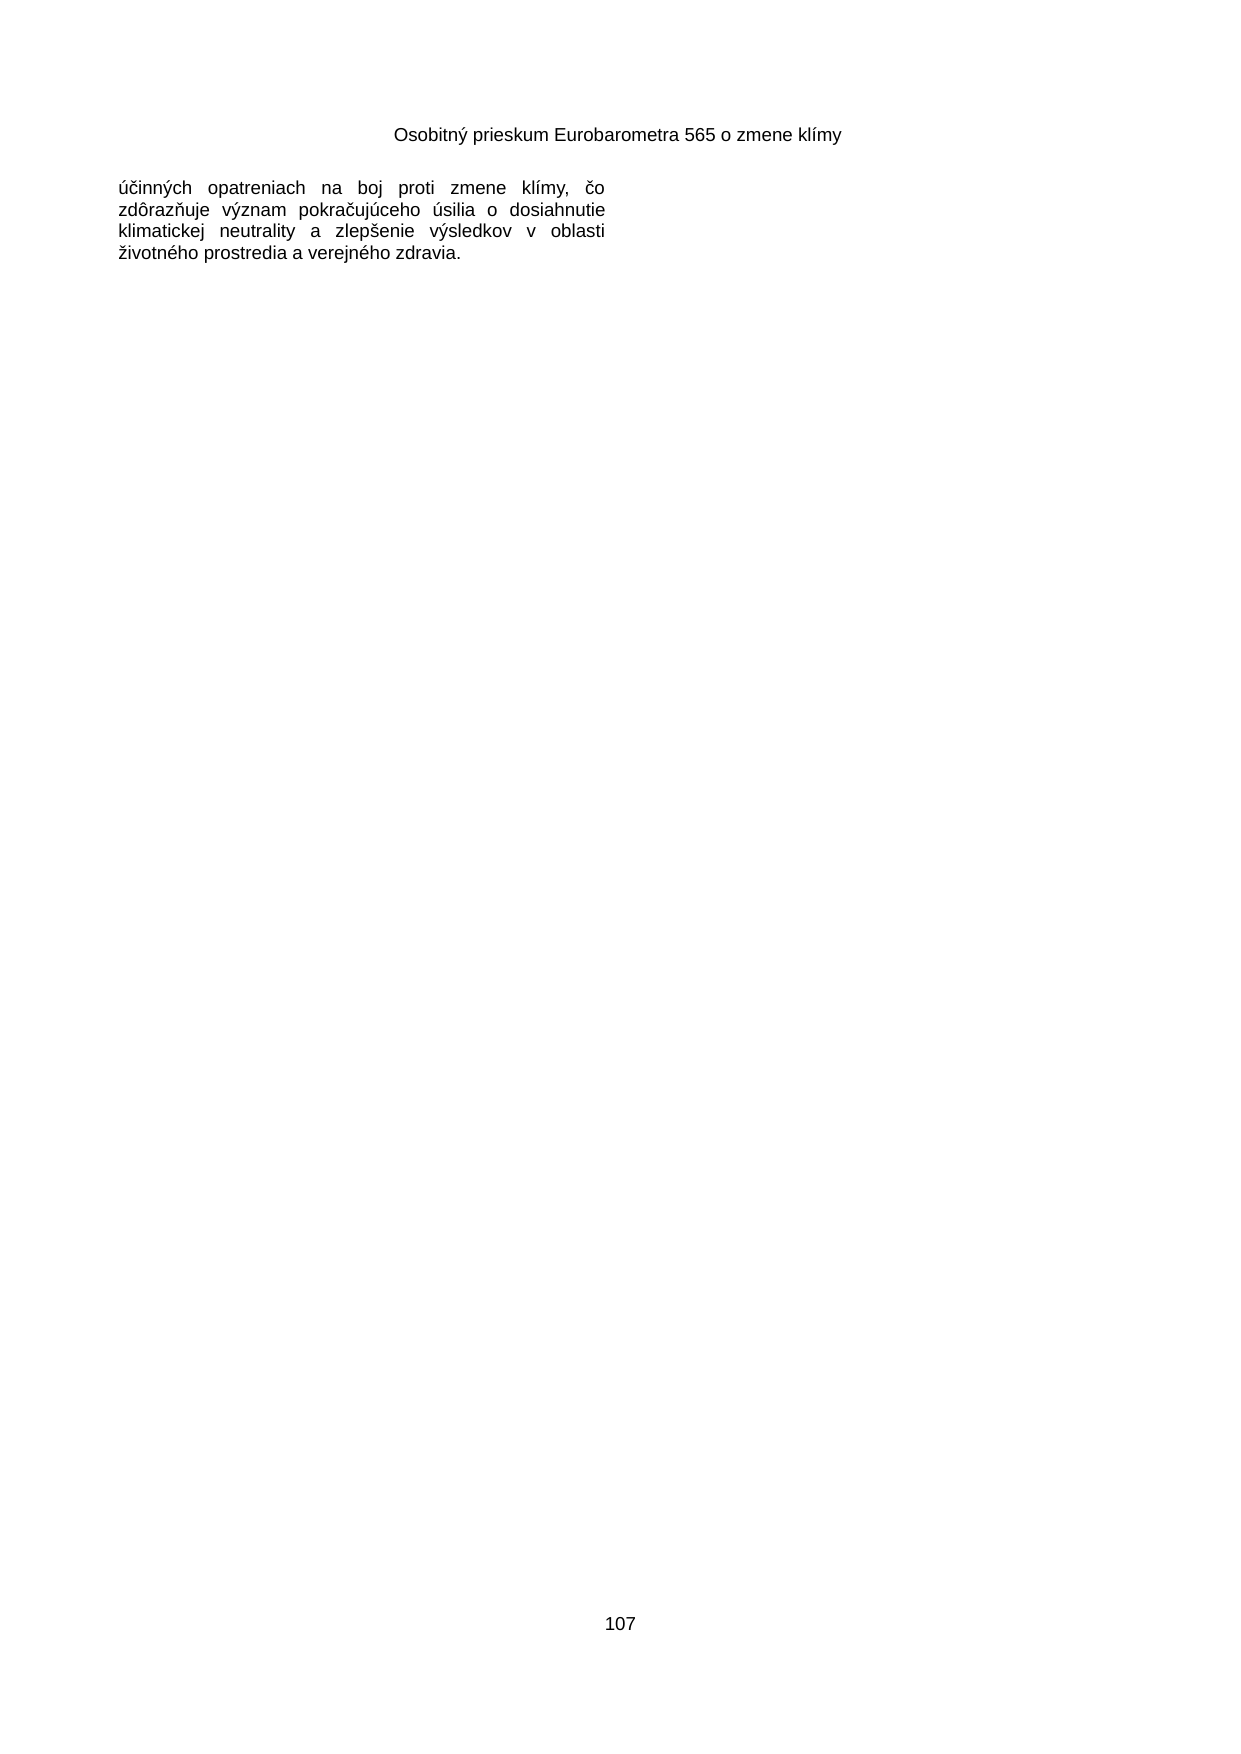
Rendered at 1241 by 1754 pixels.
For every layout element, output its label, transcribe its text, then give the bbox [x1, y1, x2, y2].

text účinných opatreniach na boj proti zmene klímy, čo zdôrazňuje význam pokračujúceho úsilia o dosiahnutie klimatickej neutrality a zlepšenie výsledkov v oblasti životného prostredia a verejného zdravia. [118, 177, 605, 263]
